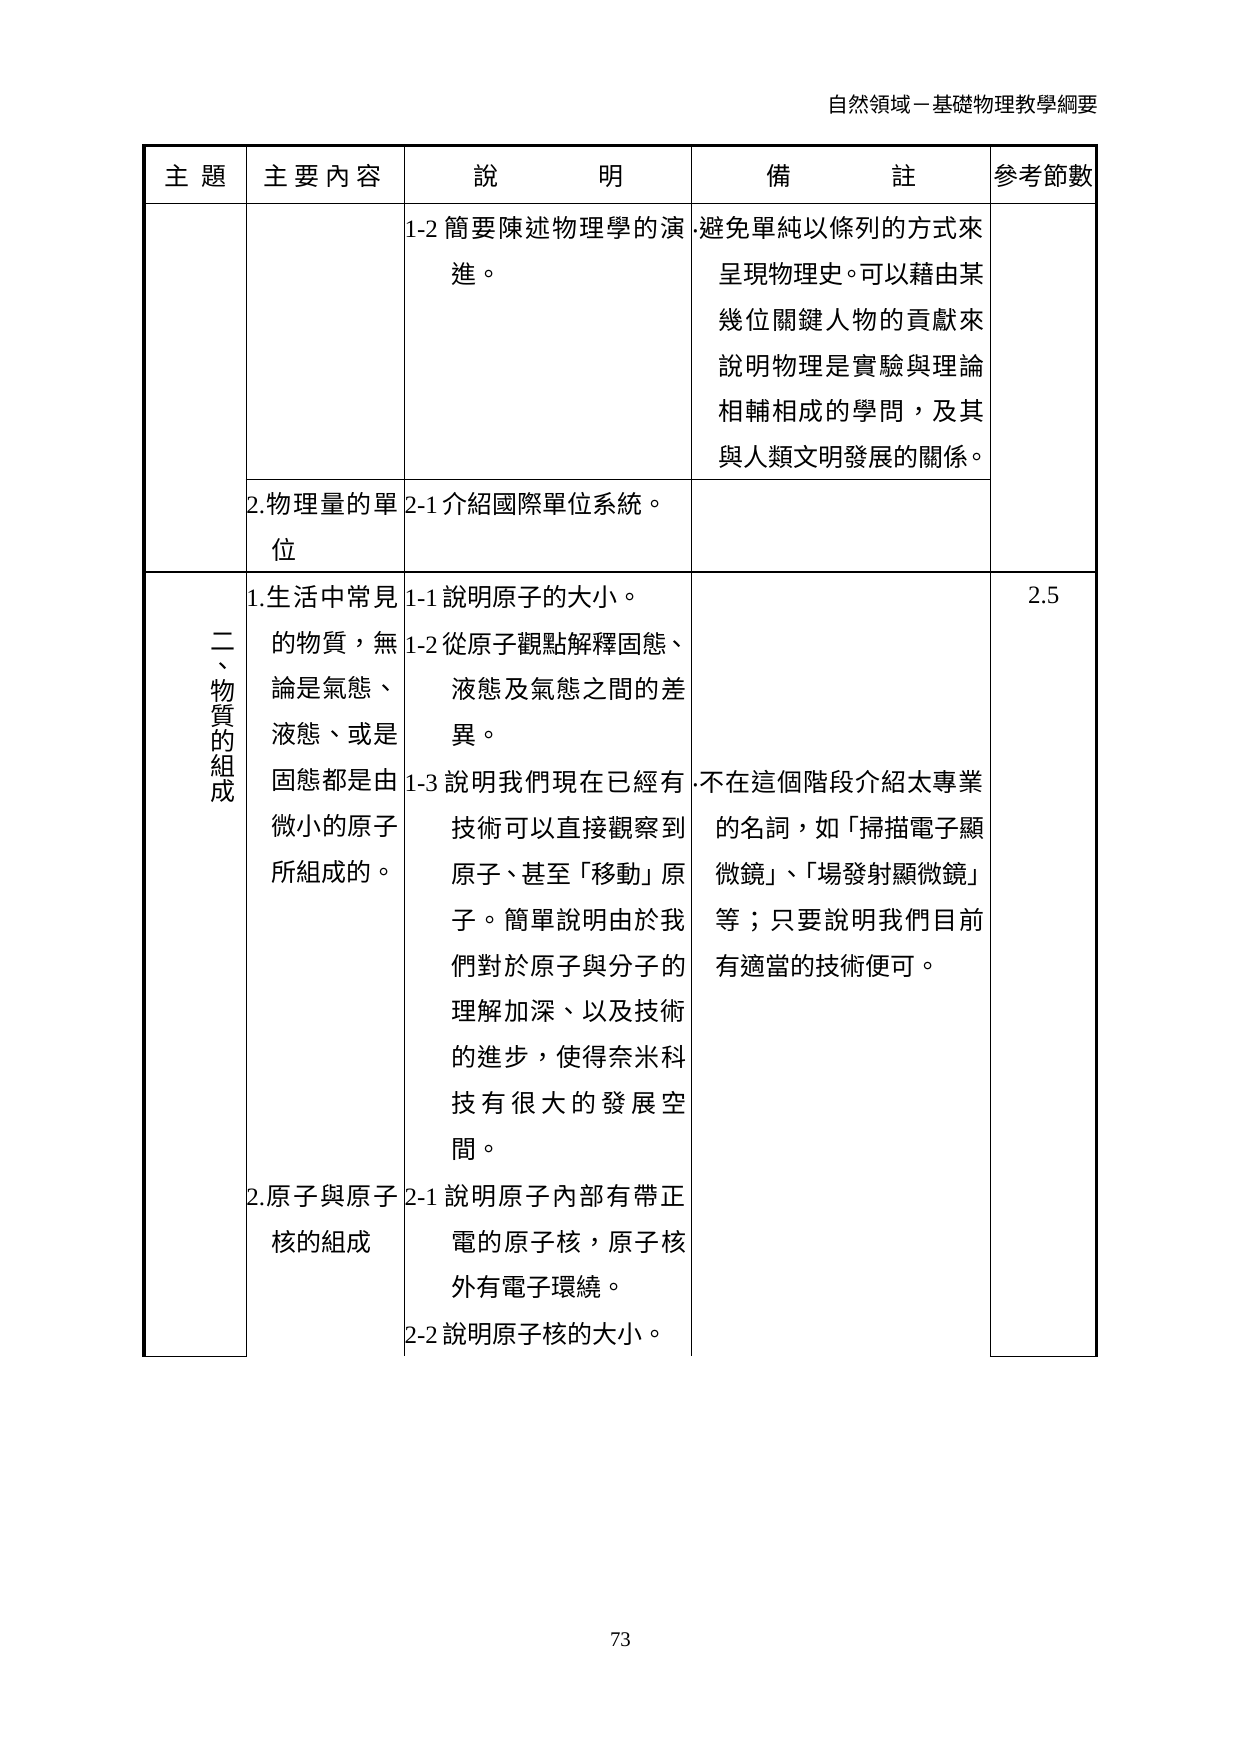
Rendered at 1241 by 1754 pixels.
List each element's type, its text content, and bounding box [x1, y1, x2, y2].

table_cell 1.生活中常見的物質，無論是氣態、液態、或是固態都是由微小的原子所組成的。 [247, 573, 404, 1170]
table_cell 2.原子與原子核的組成 [247, 1170, 404, 1356]
table_cell [692, 1309, 990, 1356]
table_cell 1-1說明原子的大小。 [405, 573, 691, 618]
table_cell [692, 618, 990, 757]
table_cell 2-1說明原子內部有帶正電的原子核，原子核外有電子環繞。 [405, 1170, 691, 1309]
table_cell 二、物質的組成 [146, 573, 246, 1356]
table_header 參考節數 [991, 147, 1095, 203]
table_cell 2.物理量的單位 [247, 480, 404, 571]
table_cell ‧避免單純以條列的方式來呈現物理史。可以藉由某幾位關鍵人物的貢獻來說明物理是實驗與理論相輔相成的學問，及其與人類文明發展的關係。 [692, 204, 990, 479]
table_cell [692, 480, 990, 571]
table_cell 2.5 [991, 573, 1095, 1356]
table_cell 1-3說明我們現在已經有技術可以直接觀察到原子、甚至「移動」原子。簡單說明由於我們對於原子與分子的理解加深、以及技術的進步，使得奈米科技有很大的發展空間。 [405, 757, 691, 1170]
table_header 主 要 內 容 [247, 147, 404, 203]
table_header 說 明 [405, 147, 691, 203]
table_cell [991, 204, 1095, 571]
table_cell [692, 573, 990, 618]
table_cell [146, 204, 246, 571]
table_cell [247, 204, 404, 479]
table_header 備 註 [692, 147, 990, 203]
table_header 主 題 [146, 147, 246, 203]
table_cell ‧不在這個階段介紹太專業的名詞，如「掃描電子顯微鏡」、「場發射顯微鏡」等；只要說明我們目前有適當的技術便可。 [692, 757, 990, 1170]
table_cell 1-2從原子觀點解釋固態、液態及氣態之間的差異。 [405, 618, 691, 757]
table_cell 2-1介紹國際單位系統。 [405, 480, 691, 571]
table_cell 2-2說明原子核的大小。 [405, 1309, 691, 1356]
table_cell 1-2簡要陳述物理學的演進。 [405, 204, 691, 479]
table_cell [692, 1170, 990, 1309]
